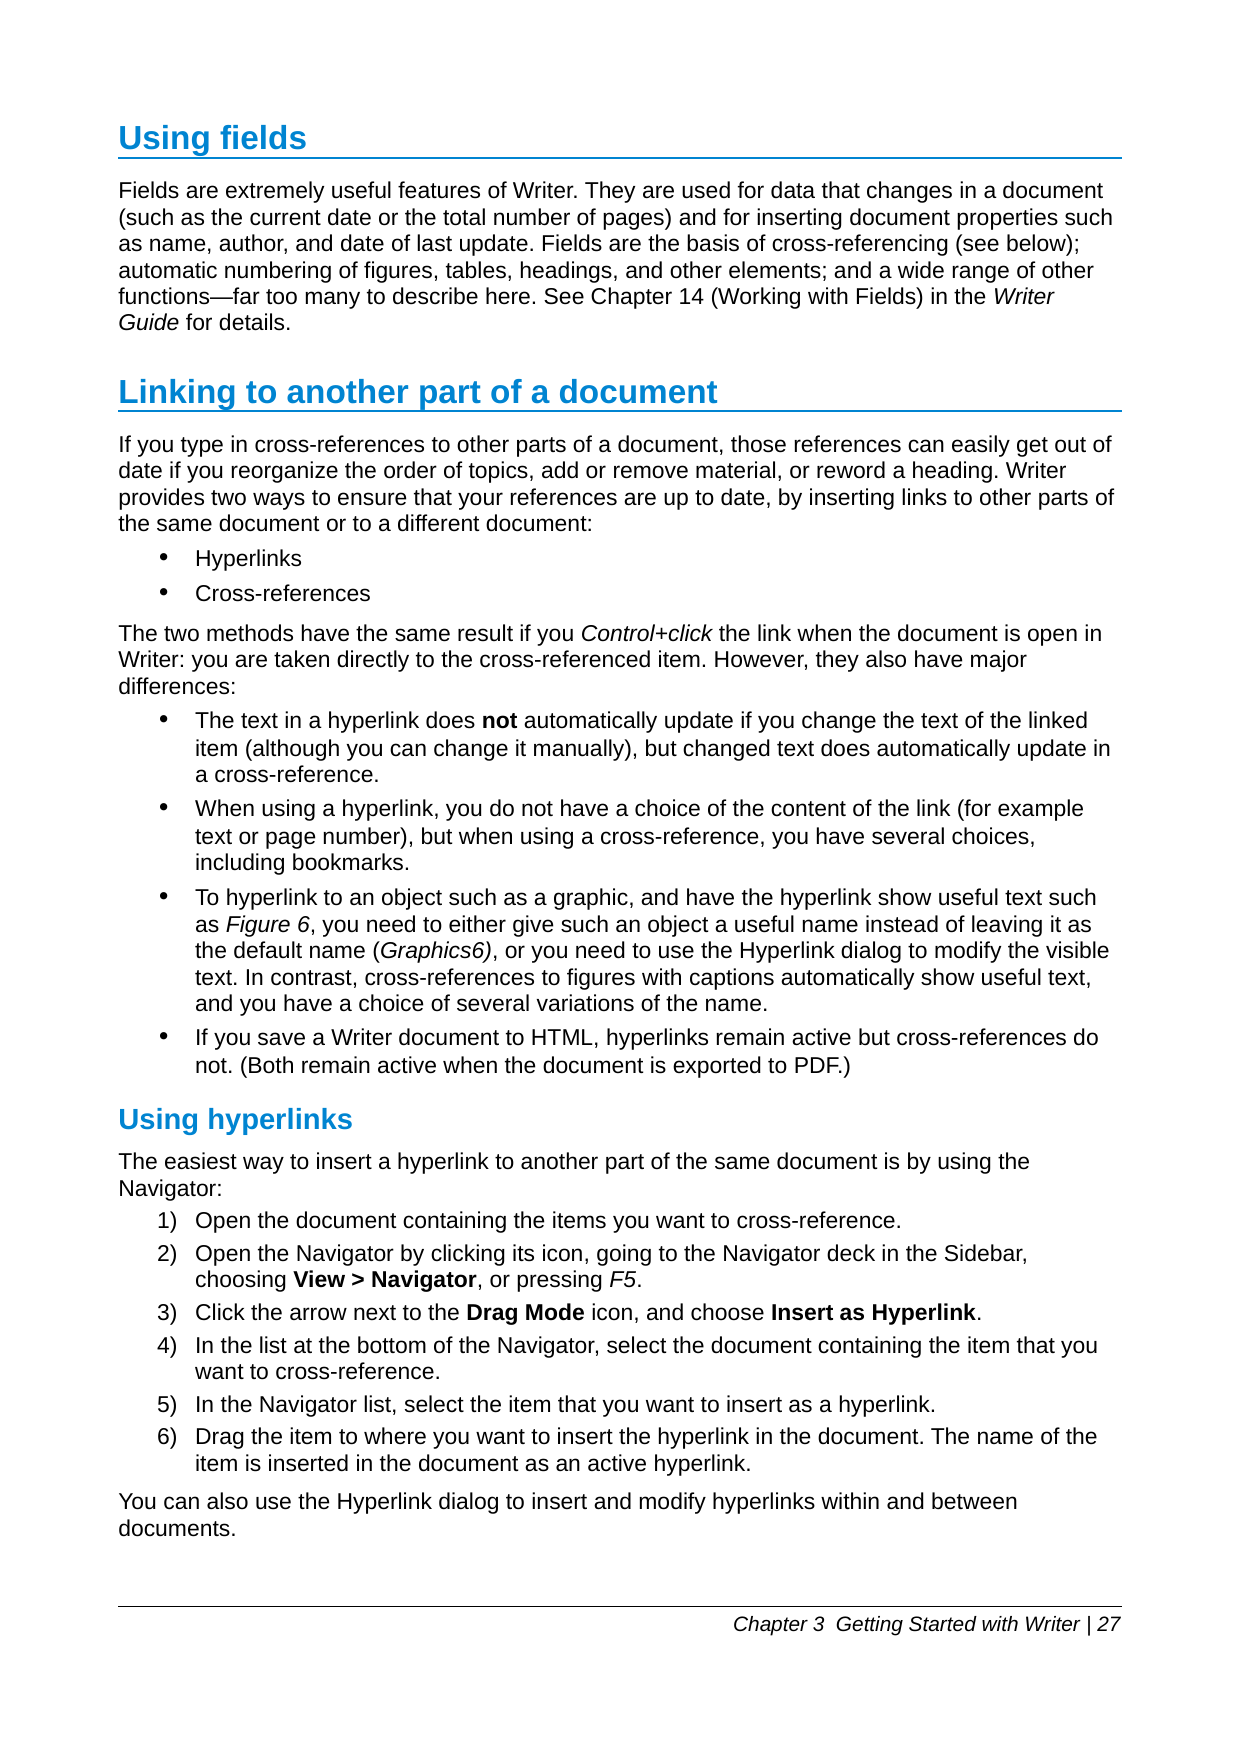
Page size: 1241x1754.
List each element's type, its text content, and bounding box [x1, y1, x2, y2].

list Open the Navigator by clicking its icon, going to the Navigator deck in the Sidebar, choosing View > Navigator, or pressing F5. [177, 1240, 1122, 1293]
list Click the arrow next to the Drag Mode icon, and choose Insert as Hyperlink. [177, 1299, 1122, 1325]
list Cross-references [156, 578, 1122, 608]
list When using a hyperlink, you do not have a choice of the content of the link (for example text or page number), but when using a cross-reference, you have several choices, including bookmarks. [156, 794, 1122, 876]
list To hyperlink to an object such as a graphic, and have the hyperlink show useful text such as Figure 6, you need to either give such an object a useful name instead of leaving it as the default name (Graphics6), or you need to use the Hyperlink dialog to modify the visible text. In contrast, cross-references to figures with captions automatically show useful text, and you have a choice of several variations of the name. [156, 882, 1122, 1016]
list Hyperlinks [156, 543, 1122, 572]
list In the list at the bottom of the Navigator, select the document containing the item that you want to cross-reference. [177, 1332, 1122, 1384]
list In the Navigator list, select the item that you want to insert as a hyperlink. [177, 1391, 1122, 1417]
list Open the document containing the items you want to cross-reference. [177, 1207, 1122, 1234]
text Fields are extremely useful features of Writer. They are used for data that changes in a document (such as the current date or the total number of pages) and for inserting document properties such as name, author, and date of last update. Fields are the basis of cross-referencing (see below); automatic numbering of figures, tables, headings, and other elements; and a wide range of other functions—far too many to describe here. See Chapter 14 (Working with Fields) in the Writer Guide for details. [118, 177, 1122, 336]
list Drag the item to where you want to insert the hyperlink in the document. The name of the item is inserted in the document as an active hyperlink. [177, 1423, 1122, 1476]
list If you type in cross-references to other parts of a document, those references can easily get out of date if you reorganize the order of topics, add or remove material, or reword a heading. Writer provides two ways to ensure that your references are up to date, by inserting links to other parts of the same document or to a different document: [118, 431, 1122, 537]
list If you save a Writer document to HTML, hyperlinks remain active but cross-references do not. (Both remain active when the document is exported to PDF.) [156, 1023, 1122, 1078]
list The two methods have the same result if you Control+click the link when the document is open in Writer: you are taken directly to the cross-referenced item. However, they also have major differences: [118, 620, 1122, 699]
text You can also use the Hyperlink dialog to insert and modify hyperlinks within and between documents. [118, 1488, 1122, 1541]
list The text in a hyperlink does not automatically update if you change the text of the linked item (although you can change it manually), but changed text does automatically update in a cross-reference. [156, 706, 1122, 787]
subtitle Linking to another part of a document [118, 372, 1122, 410]
subtitle Using fields [118, 118, 1122, 157]
list The easiest way to insert a hyperlink to another part of the same document is by using the Navigator: [118, 1148, 1122, 1201]
subtitle Using hyperlinks [118, 1102, 1122, 1136]
